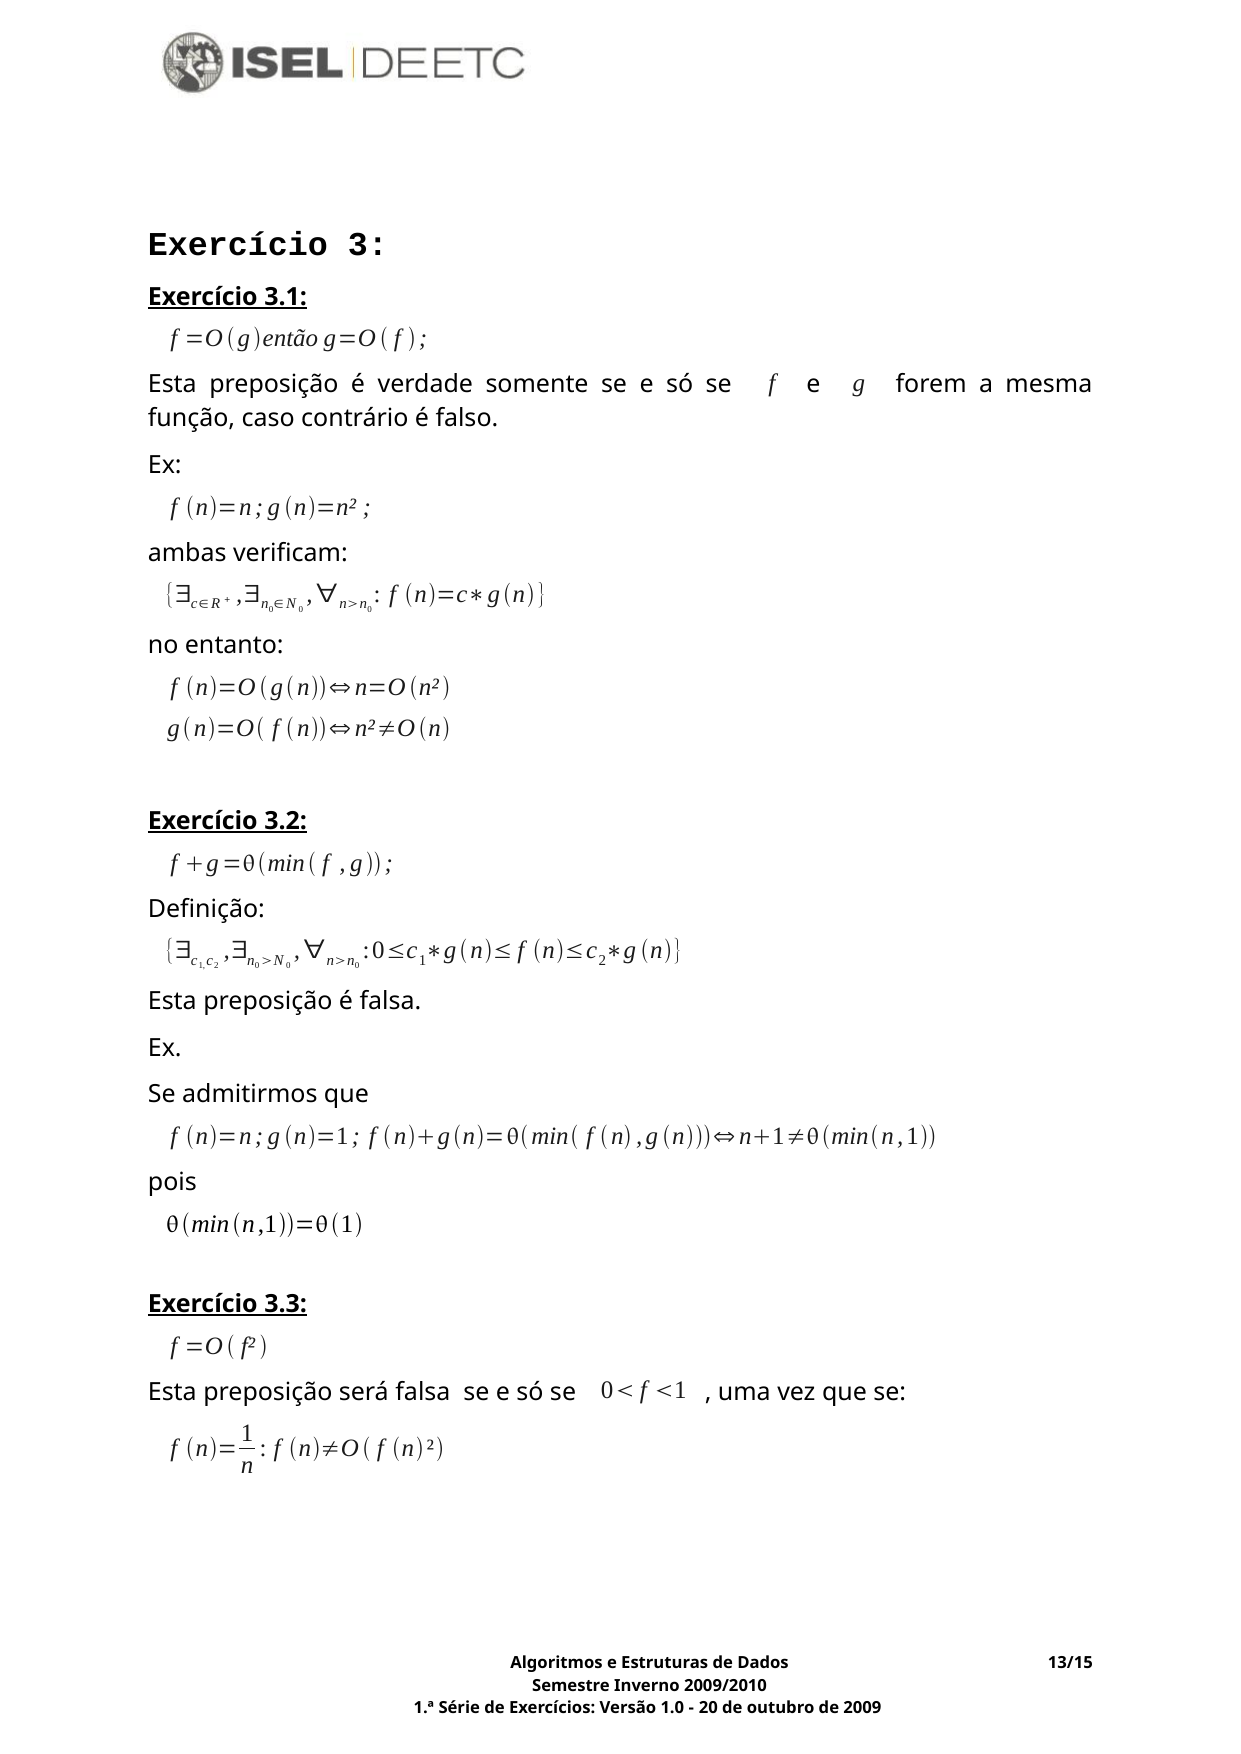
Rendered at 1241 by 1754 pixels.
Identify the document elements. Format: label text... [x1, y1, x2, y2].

subtitle Exercício 3: [148, 228, 1093, 266]
text Se admitirmos que [148, 1076, 1093, 1110]
text Definição: [148, 890, 1093, 924]
text Esta preposição é falsa. [148, 983, 1093, 1017]
text Esta preposição é verdade somente se e só se e forem a mesma função, caso contrário é falso. [148, 366, 1093, 434]
text Ex. [148, 1029, 1093, 1063]
text Exercício 3.1: [148, 278, 1093, 312]
text ambas verificam: [148, 534, 1093, 568]
text Exercício 3.3: [148, 1286, 1093, 1320]
text Esta preposição será falsa se e só se , uma vez que se: [148, 1373, 1093, 1407]
picture [153, 17, 555, 118]
text Exercício 3.2: [148, 802, 1093, 837]
text no entanto: [148, 627, 1093, 661]
text Ex: [148, 447, 1093, 481]
text pois [148, 1164, 1093, 1198]
